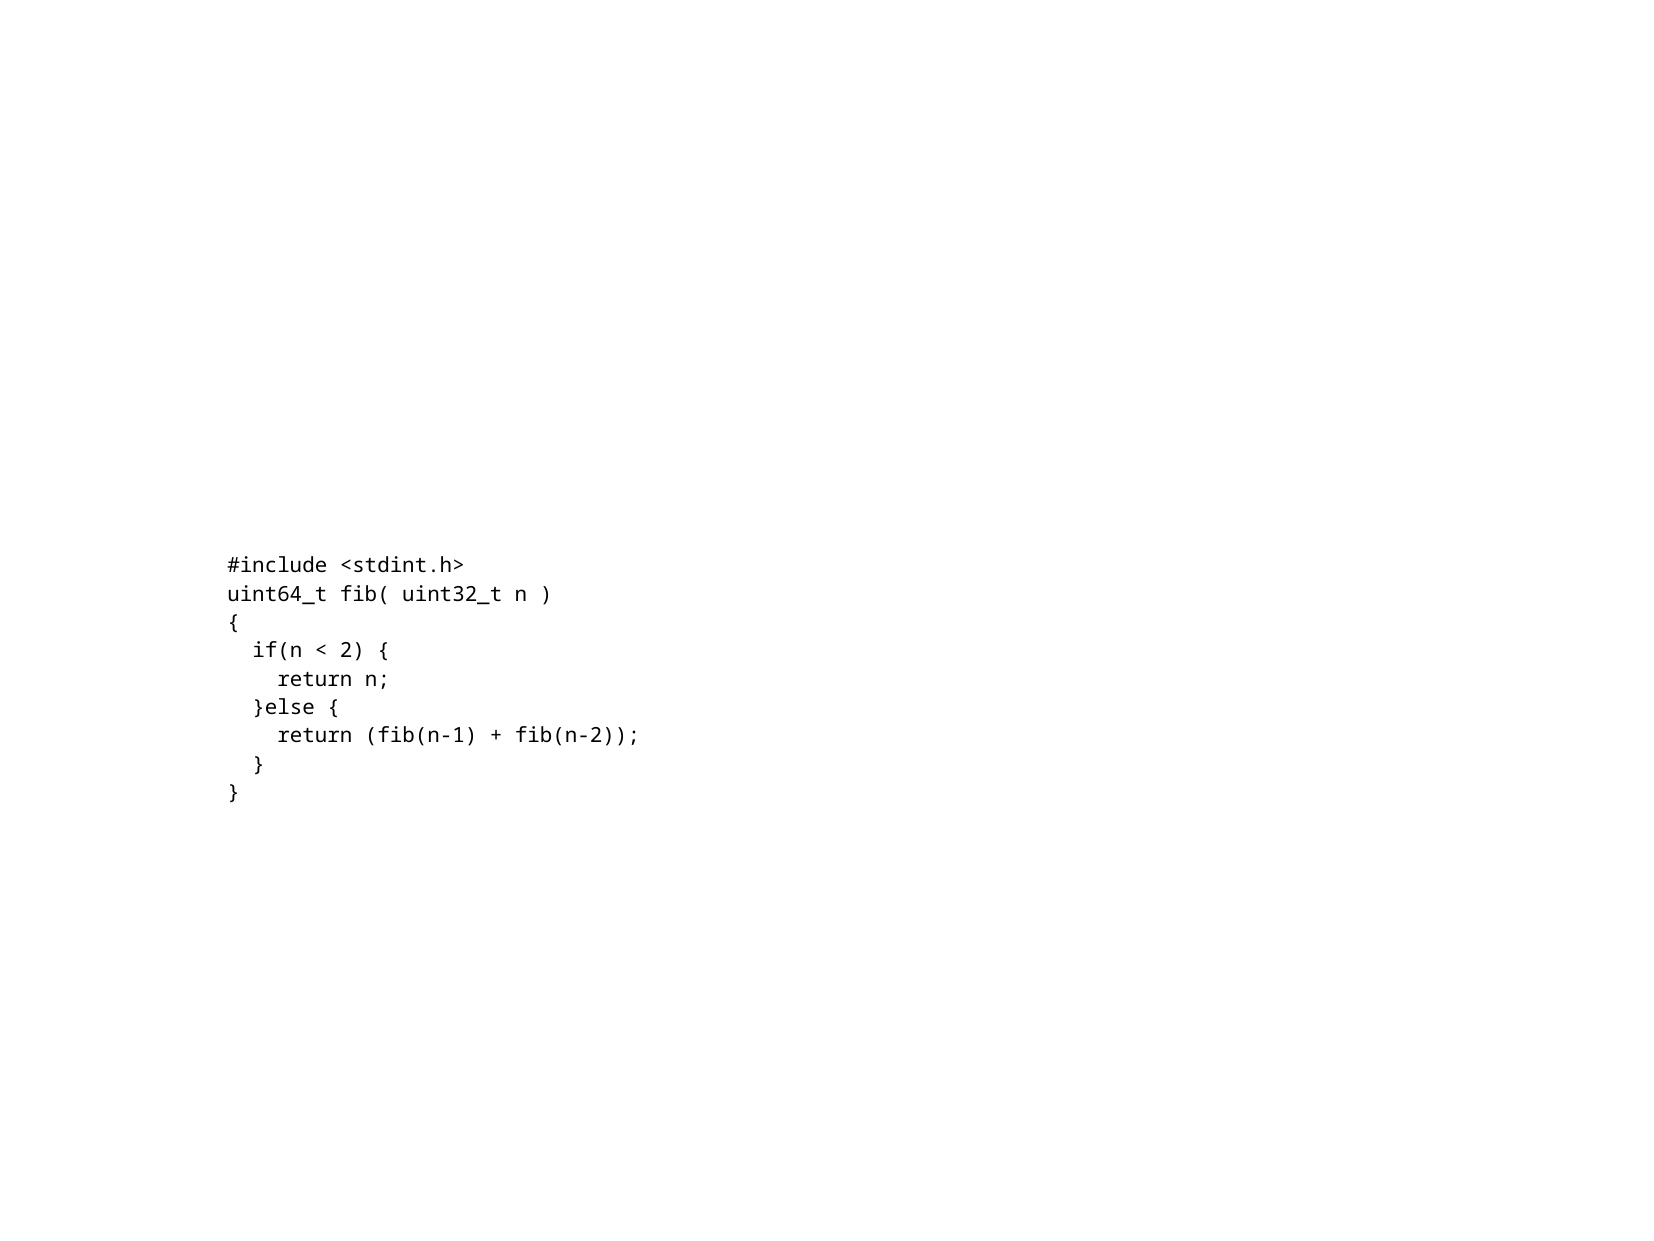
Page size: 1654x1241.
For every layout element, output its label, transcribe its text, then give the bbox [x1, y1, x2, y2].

text_box #include <stdint.h> uint64_t fib( uint32_t n ) { if(n < 2) { return n; }else { return (fib(n-1) + fib(n-2)); } } [212, 543, 1418, 938]
